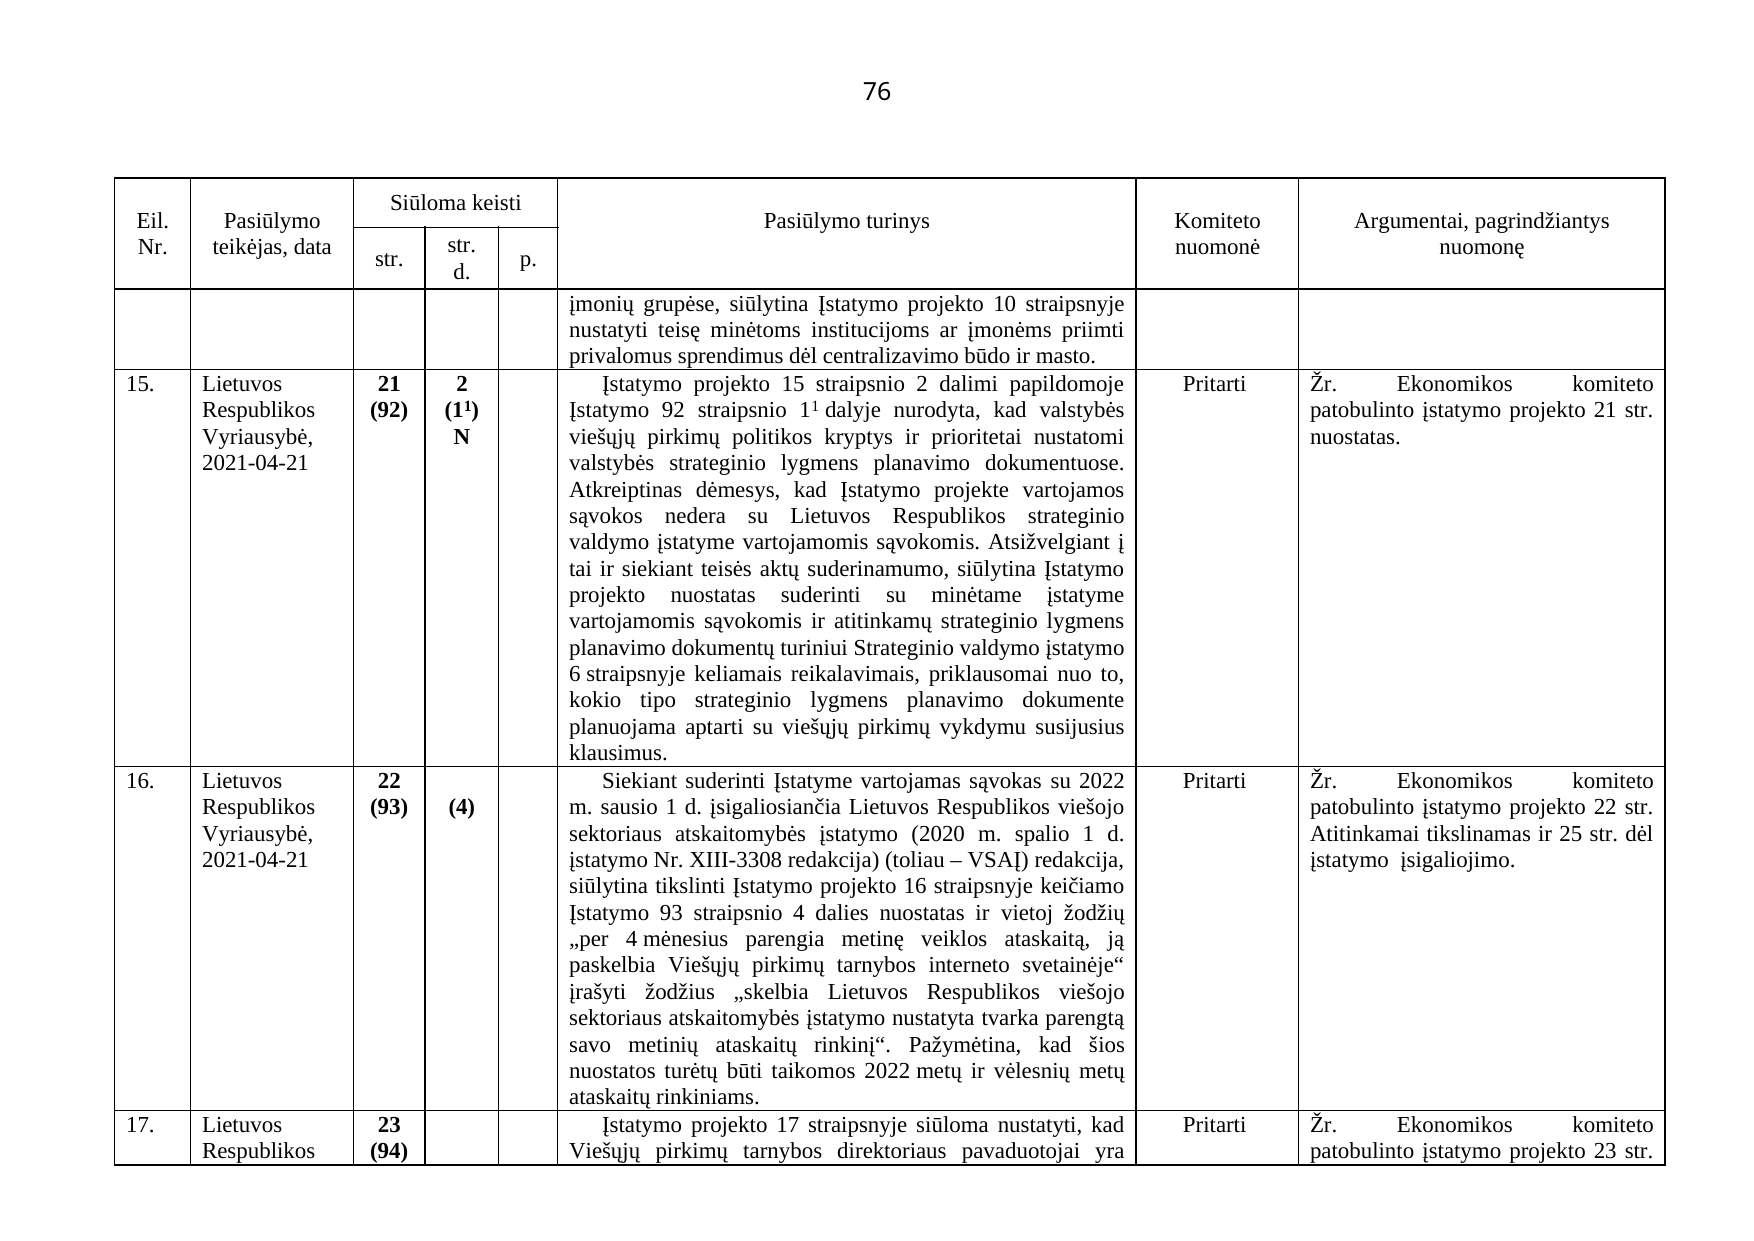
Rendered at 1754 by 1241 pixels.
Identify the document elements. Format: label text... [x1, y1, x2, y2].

table_cell 17. [115, 1111, 190, 1164]
table_cell Žr. Ekonomikos komiteto patobulinto įstatymo projekto 22 str. Atitinkamai tikslinamas ir 25 str. dėl įstatymo įsigaliojimo. [1299, 767, 1664, 1110]
table_cell Žr. Ekonomikos komiteto patobulinto įstatymo projekto 23 str. [1299, 1111, 1664, 1164]
table_cell p. [499, 228, 557, 288]
table_header Argumentai, pagrindžiantys nuomonę [1299, 179, 1664, 288]
table_cell Lietuvos Respublikos Vyriausybė, 2021-04-21 [191, 767, 353, 1110]
table_cell [115, 290, 190, 369]
table_cell [1299, 290, 1664, 369]
table_cell [1137, 290, 1298, 369]
table_header Komiteto nuomonė [1137, 179, 1298, 288]
table_header Eil. Nr. [115, 179, 190, 288]
table_cell [499, 290, 557, 369]
table_cell [354, 290, 424, 369]
table_cell [499, 1111, 557, 1164]
table_cell [191, 290, 353, 369]
table_cell 22 (93) [354, 767, 424, 1110]
table_cell [426, 1111, 498, 1164]
table_cell Siekiant suderinti Įstatyme vartojamas sąvokas su 2022 m. sausio 1 d. įsigaliosiančia Lietuvos Respublikos viešojo sektoriaus atskaitomybės įstatymo (2020 m. spalio 1 d. įstatymo Nr. XIII-3308 redakcija) (toliau – VSAĮ) redakcija, siūlytina tikslinti Įstatymo projekto 16 straipsnyje keičiamo Įstatymo 93 straipsnio 4 dalies nuostatas ir vietoj žodžių „per 4 mėnesius parengia metinę veiklos ataskaitą, ją paskelbia Viešųjų pirkimų tarnybos interneto svetainėje“ įrašyti žodžius „skelbia Lietuvos Respublikos viešojo sektoriaus atskaitomybės įstatymo nustatyta tvarka parengtą savo metinių ataskaitų rinkinį“. Pažymėtina, kad šios nuostatos turėtų būti taikomos 2022 metų ir vėlesnių metų ataskaitų rinkiniams. [558, 767, 1135, 1110]
table_cell Pritarti [1137, 370, 1298, 766]
table_cell Pritarti [1137, 767, 1298, 1110]
table_cell 2 (11) N [426, 370, 498, 766]
table_cell Pritarti [1137, 1111, 1298, 1164]
table_cell Įstatymo projekto 17 straipsnyje siūloma nustatyti, kad Viešųjų pirkimų tarnybos direktoriaus pavaduotojai yra [558, 1111, 1135, 1164]
table_cell 15. [115, 370, 190, 766]
table_cell [499, 767, 557, 1110]
table_cell Įstatymo projekto 15 straipsnio 2 dalimi papildomoje Įstatymo 92 straipsnio 11 dalyje nurodyta, kad valstybės viešųjų pirkimų politikos kryptys ir prioritetai nustatomi valstybės strateginio lygmens planavimo dokumentuose. Atkreiptinas dėmesys, kad Įstatymo projekte vartojamos sąvokos nedera su Lietuvos Respublikos strateginio valdymo įstatyme vartojamomis sąvokomis. Atsižvelgiant į tai ir siekiant teisės aktų suderinamumo, siūlytina Įstatymo projekto nuostatas suderinti su minėtame įstatyme vartojamomis sąvokomis ir atitinkamų strateginio lygmens planavimo dokumentų turiniui Strateginio valdymo įstatymo 6 straipsnyje keliamais reikalavimais, priklausomai nuo to, kokio tipo strateginio lygmens planavimo dokumente planuojama aptarti su viešųjų pirkimų vykdymu susijusius klausimus. [558, 370, 1135, 766]
table_cell [499, 370, 557, 766]
table_cell 23 (94) [354, 1111, 424, 1164]
table_cell 21 (92) [354, 370, 424, 766]
table_cell str. d. [426, 228, 498, 288]
table_cell Lietuvos Respublikos Vyriausybė, 2021-04-21 [191, 370, 353, 766]
table_header Siūloma keisti [354, 179, 557, 226]
table_header Pasiūlymo teikėjas, data [191, 179, 353, 288]
table_cell Žr. Ekonomikos komiteto patobulinto įstatymo projekto 21 str. nuostatas. [1299, 370, 1664, 766]
table_cell (4) [426, 767, 498, 1110]
table_header Pasiūlymo turinys [558, 179, 1135, 288]
table_cell str. [354, 228, 424, 288]
table_cell 16. [115, 767, 190, 1110]
table_cell Lietuvos Respublikos [191, 1111, 353, 1164]
table_cell [426, 290, 498, 369]
table_cell įmonių grupėse, siūlytina Įstatymo projekto 10 straipsnyje nustatyti teisę minėtoms institucijoms ar įmonėms priimti privalomus sprendimus dėl centralizavimo būdo ir masto. [558, 290, 1135, 369]
